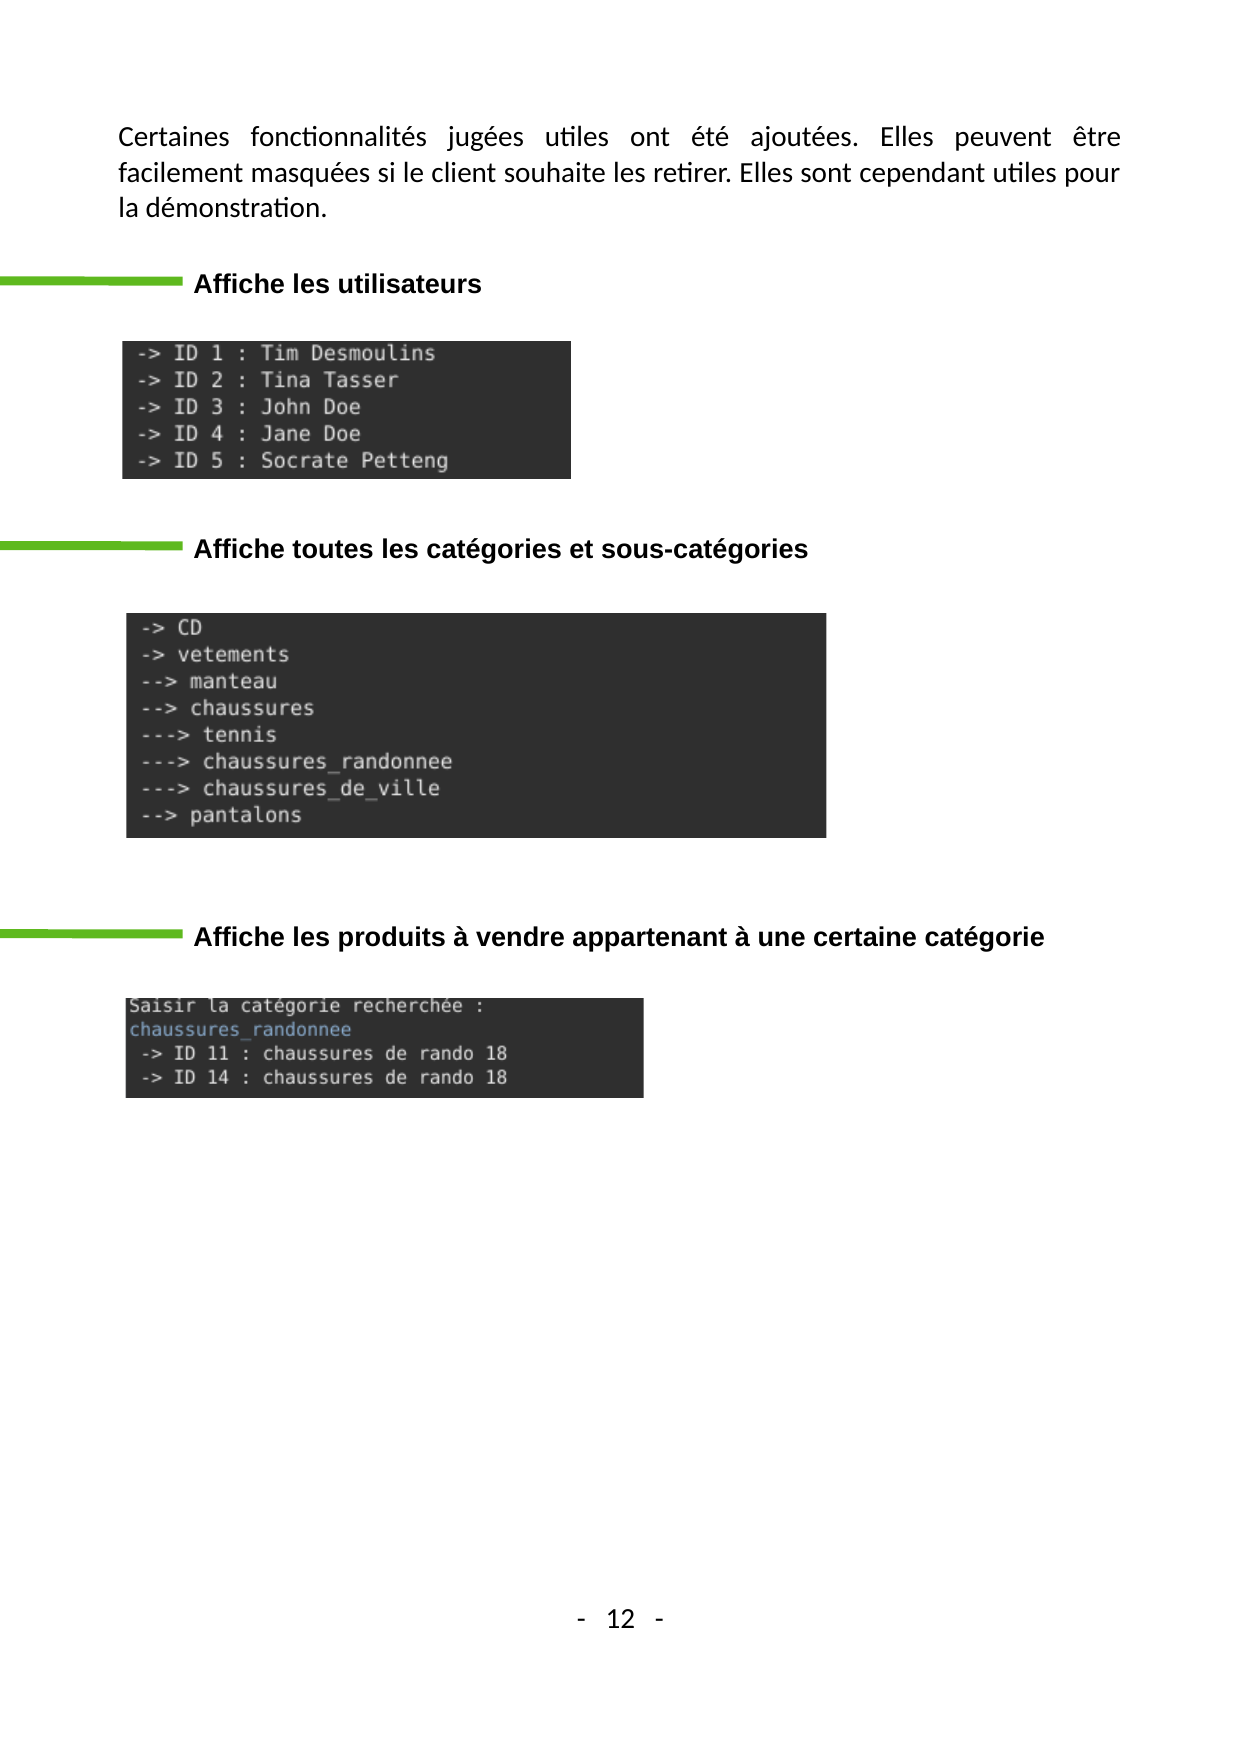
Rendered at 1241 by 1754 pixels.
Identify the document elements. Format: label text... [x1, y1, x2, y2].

picture [122, 341, 571, 479]
picture [126, 613, 827, 838]
picture [125, 998, 644, 1098]
text Affiche les produits à vendre appartenant à une certaine catégorie [118, 921, 1122, 952]
text Affiche toutes les catégories et sous-catégories [118, 533, 1122, 564]
text Affiche les utilisateurs [118, 268, 1122, 299]
text Certaines fonctionnalités jugées utiles ont été ajoutées. Elles peuvent être facilement masquées si le client souhaite les retirer. Elles sont cependant utiles pour la démonstration. [118, 118, 1122, 225]
